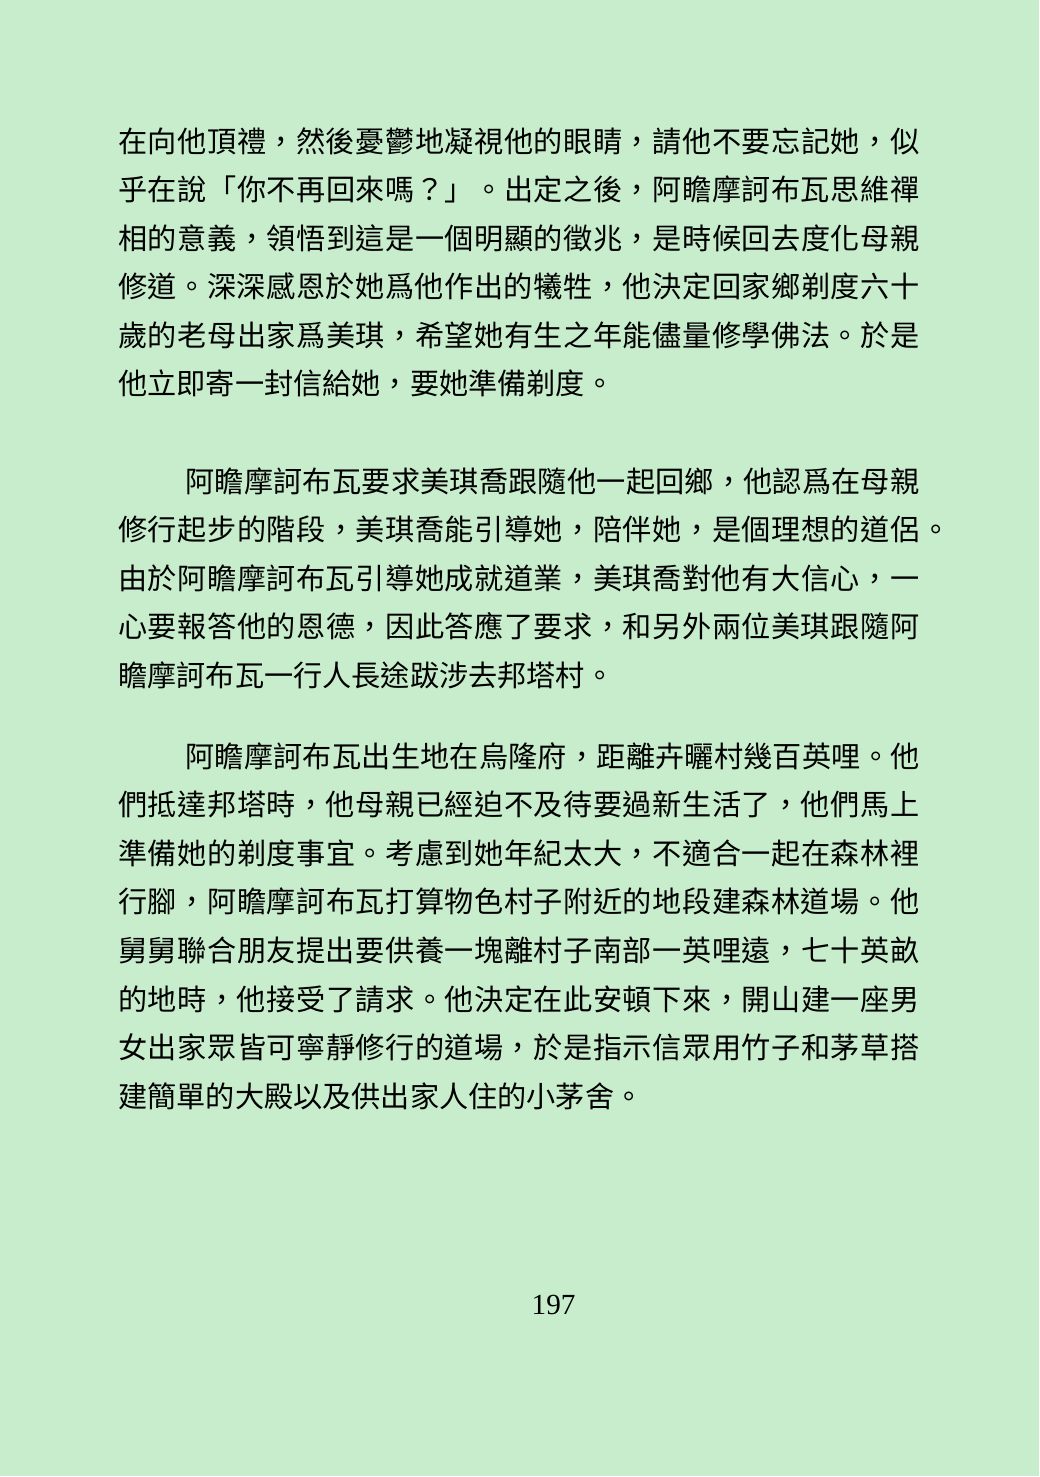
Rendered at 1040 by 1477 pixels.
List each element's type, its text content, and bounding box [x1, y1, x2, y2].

text 在向他頂禮，然後憂鬱地凝視他的眼睛，請他不要忘記她，似乎在說「你不再回來嗎？」。出定之後，阿瞻摩訶布瓦思維禪相的意義，領悟到這是一個明顯的徵兆，是時候回去度化母親修道。深深感恩於她爲他作出的犧牲，他決定回家鄉剃度六十歲的老母出家爲美琪，希望她有生之年能儘量修學佛法。於是他立即寄一封信給她，要她準備剃度。 [118, 118, 921, 403]
text 阿瞻摩訶布瓦要求美琪喬跟隨他一起回鄉，他認爲在母親修行起步的階段，美琪喬能引導她，陪伴她，是個理想的道侶。由於阿瞻摩訶布瓦引導她成就道業，美琪喬對他有大信心，一心要報答他的恩德，因此答應了要求，和另外兩位美琪跟隨阿瞻摩訶布瓦一行人長途跋涉去邦塔村。 [118, 458, 921, 694]
text 阿瞻摩訶布瓦出生地在烏隆府，距離卉曬村幾百英哩。他們抵達邦塔時，他母親已經迫不及待要過新生活了，他們馬上準備她的剃度事宜。考慮到她年紀太大，不適合一起在森林裡行腳，阿瞻摩訶布瓦打算物色村子附近的地段建森林道場。他舅舅聯合朋友提出要供養一塊離村子南部一英哩遠，七十英畝的地時，他接受了請求。他決定在此安頓下來，開山建一座男女出家眾皆可寧靜修行的道場，於是指示信眾用竹子和茅草搭建簡單的大殿以及供出家人住的小茅舍。 [118, 733, 921, 1115]
